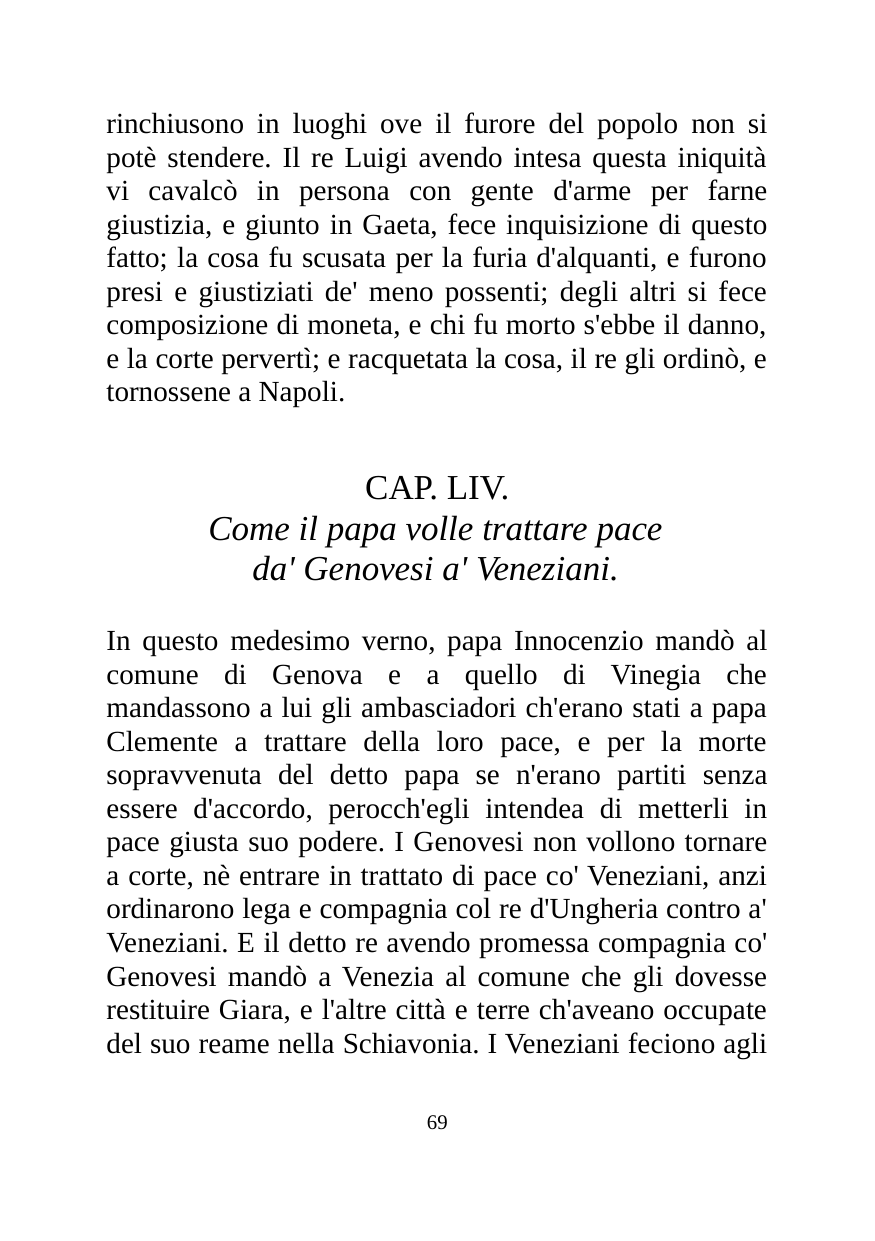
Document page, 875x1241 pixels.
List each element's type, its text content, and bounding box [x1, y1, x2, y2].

text In questo medesimo verno, papa Innocenzio mandò al comune di Genova e a quello di Vinegia che mandassono a lui gli ambasciadori ch'erano stati a papa Clemente a trattare della loro pace, e per la morte sopravvenuta del detto papa se n'erano partiti senza essere d'accordo, perocch'egli intendea di metterli in pace giusta suo podere. I Genovesi non vollono tornare a corte, nè entrare in trattato di pace co' Veneziani, anzi ordinarono lega e compagnia col re d'Ungheria contro a' Veneziani. E il detto re avendo promessa compagnia co' Genovesi mandò a Venezia al comune che gli dovesse restituire Giara, e l'altre città e terre ch'aveano occupate del suo reame nella Schiavonia. I Veneziani feciono agli [106, 623, 768, 1059]
subtitle CAP. LIV. Come il papa volle trattare pace da' Genovesi a' Veneziani. [106, 467, 768, 588]
text rinchiusono in luoghi ove il furore del popolo non si potè stendere. Il re Luigi avendo intesa questa iniquità vi cavalcò in persona con gente d'arme per farne giustizia, e giunto in Gaeta, fece inquisizione di questo fatto; la cosa fu scusata per la furia d'alquanti, e furono presi e giustiziati de' meno possenti; degli altri si fece composizione di moneta, e chi fu morto s'ebbe il danno, e la corte pervertì; e racquetata la cosa, il re gli ordinò, e tornossene a Napoli. [106, 106, 768, 408]
